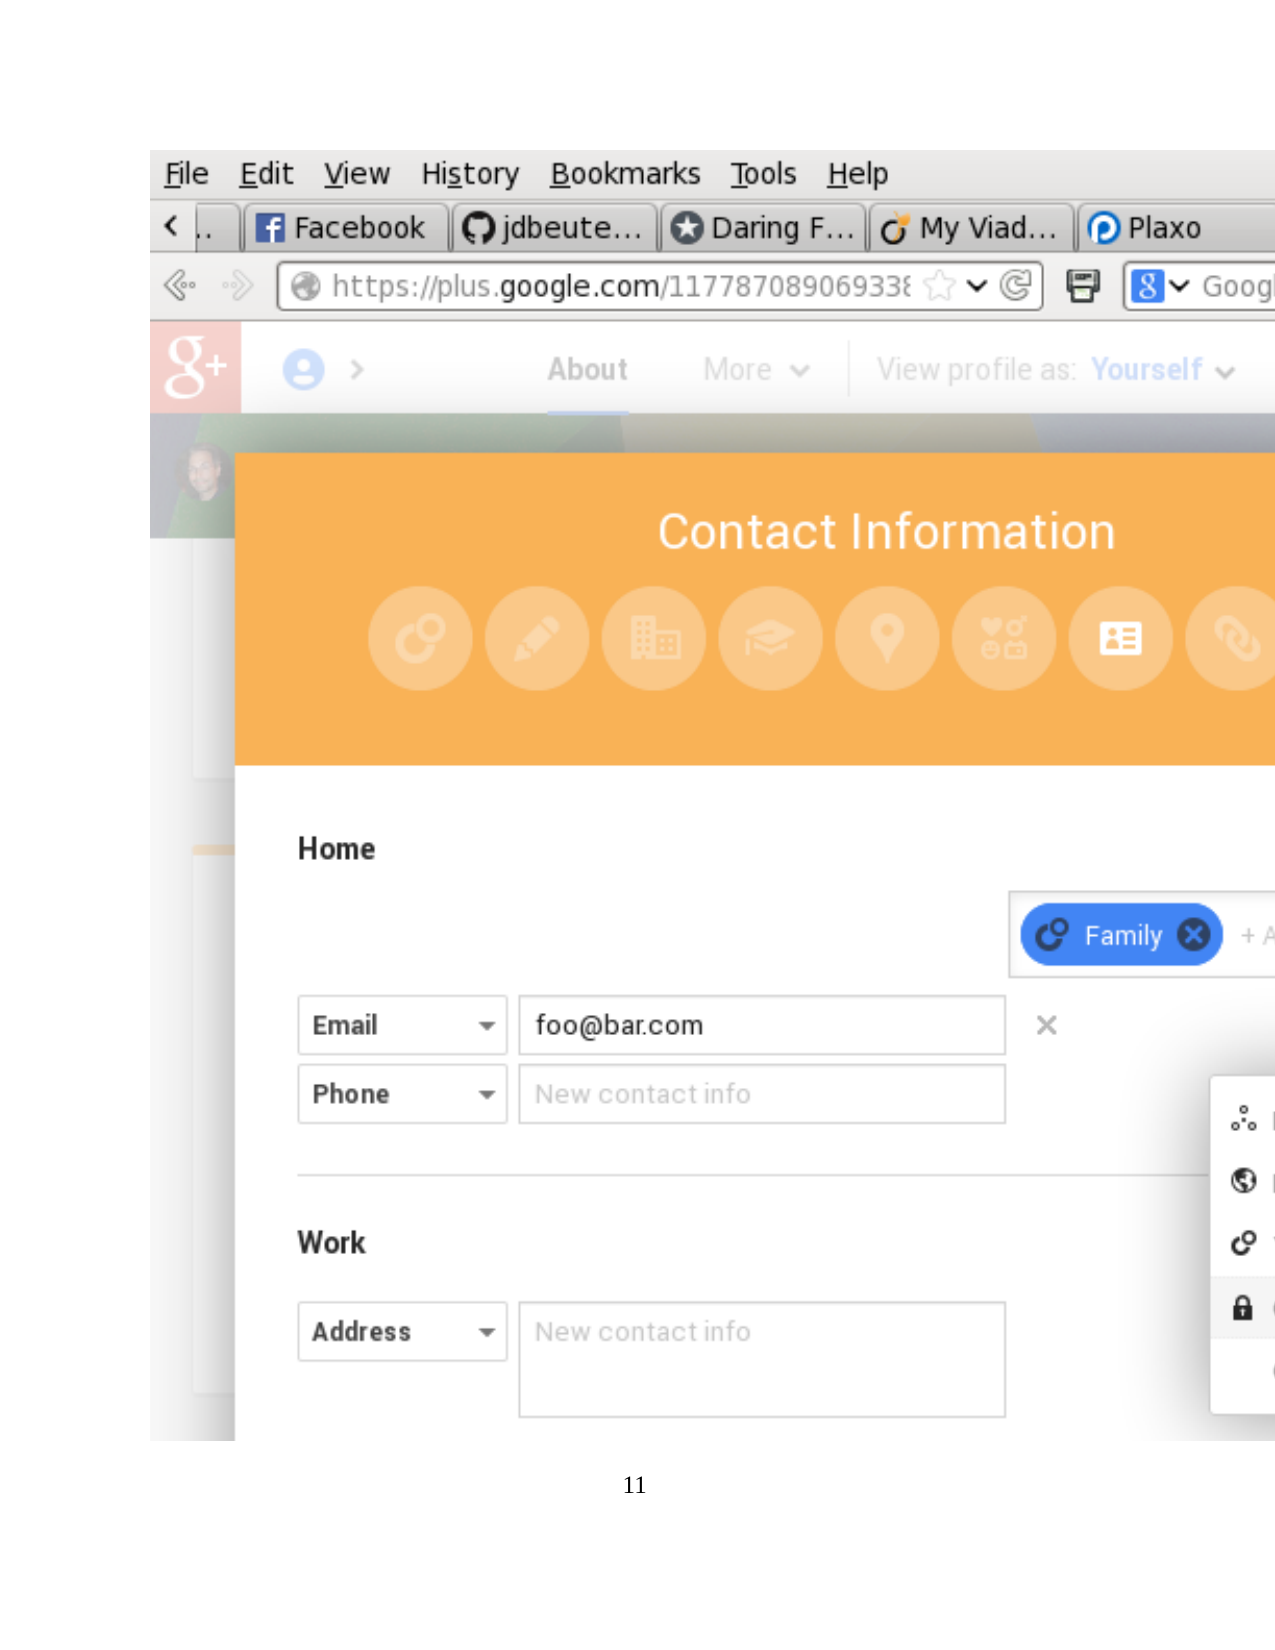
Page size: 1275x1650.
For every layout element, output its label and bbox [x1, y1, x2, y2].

picture [150, 150, 1275, 1441]
